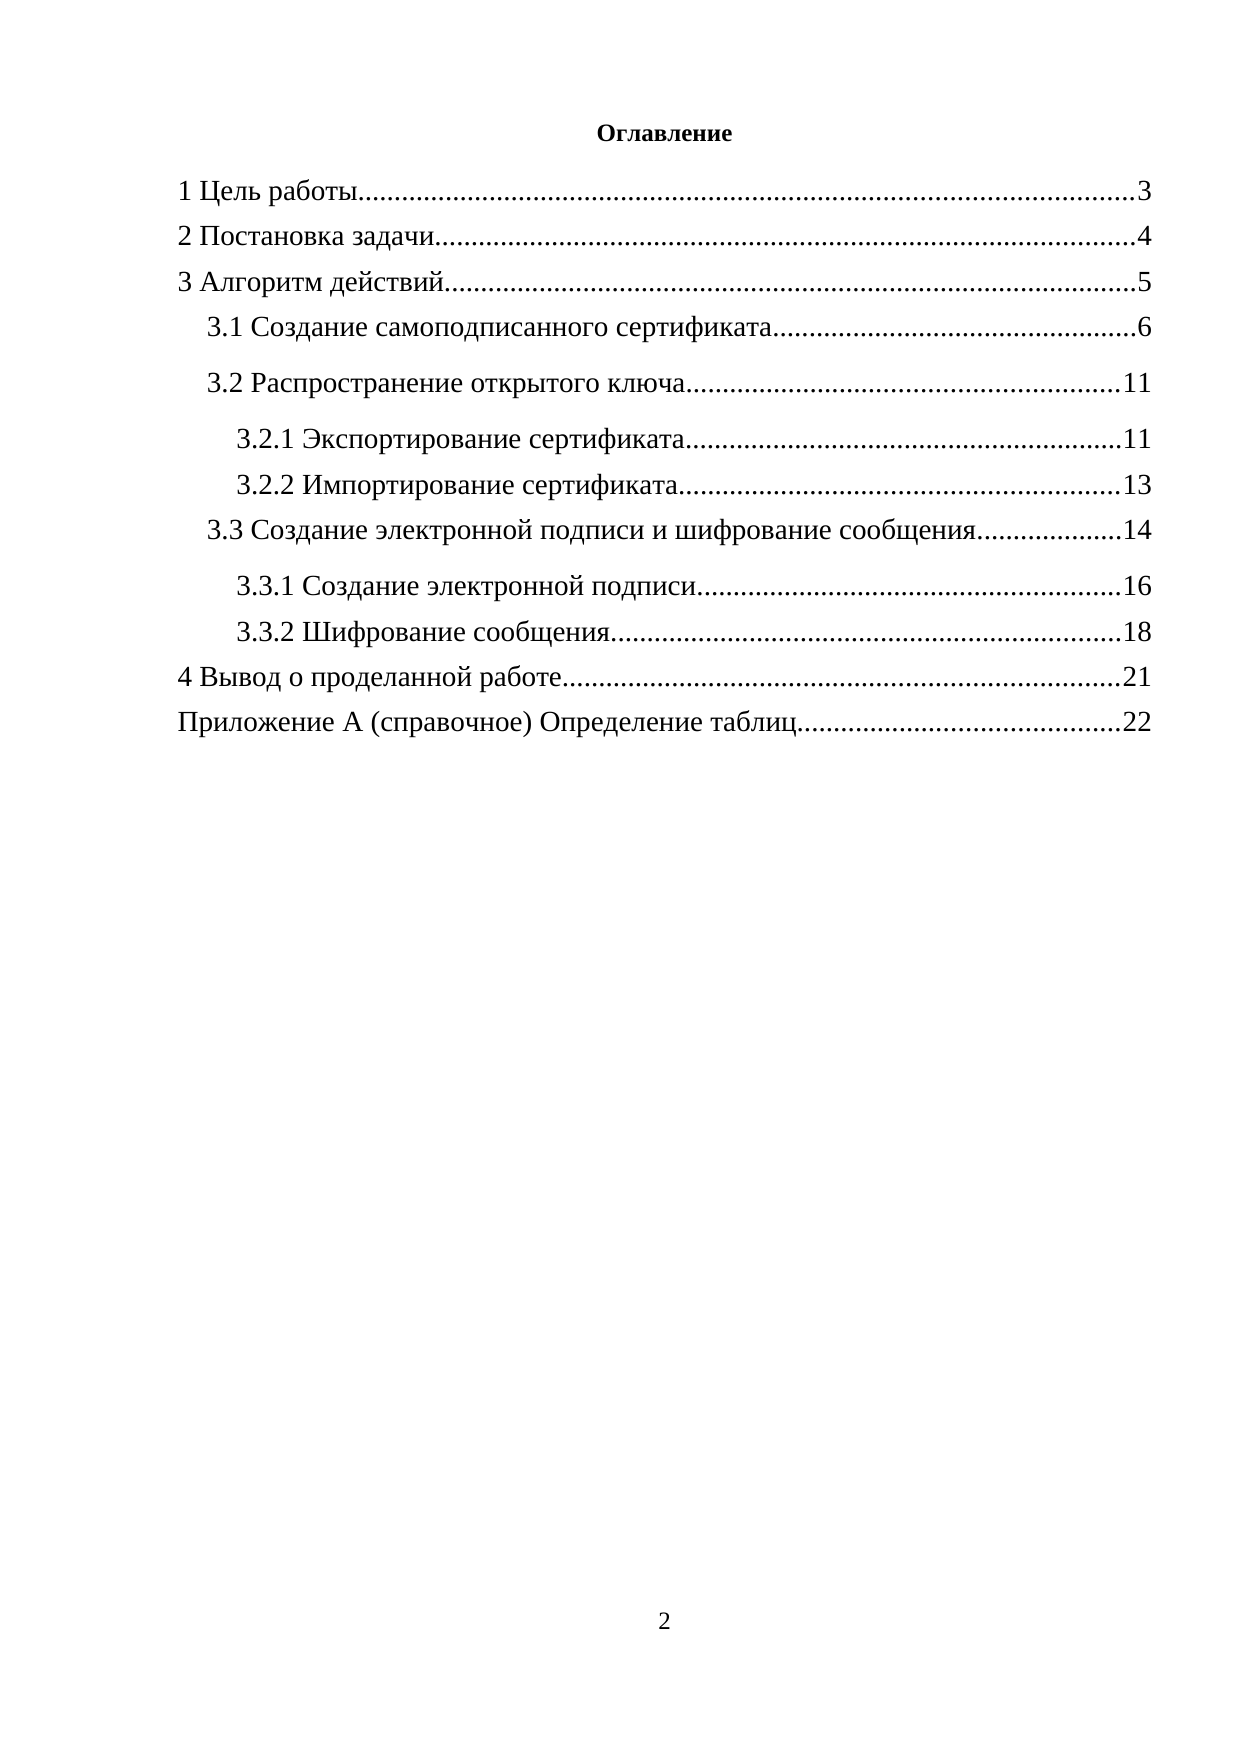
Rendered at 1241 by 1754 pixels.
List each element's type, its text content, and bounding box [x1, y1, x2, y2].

text 3 Алгоритм действий 5 [177, 264, 1152, 297]
text 3.3.1 Создание электронной подписи 16 [236, 568, 1152, 602]
text 3.3 Создание электронной подписи и шифрование сообщения 14 [207, 512, 1152, 546]
text 3.3.2 Шифрование сообщения 18 [236, 614, 1152, 647]
text 3.2.2 Импортирование сертификата 13 [236, 467, 1152, 500]
text 3.2.1 Экспортирование сертификата 11 [236, 421, 1152, 455]
text 4 Вывод о проделанной работе 21 [177, 659, 1152, 692]
subtitle Оглавление [177, 118, 1152, 147]
text 3.2 Распространение открытого ключа 11 [207, 365, 1152, 399]
text Приложение А (справочное) Определение таблиц 22 [177, 704, 1152, 738]
text 3.1 Создание самоподписанного сертификата 6 [207, 309, 1152, 342]
text 1 Цель работы 3 [177, 173, 1152, 207]
text 2 Постановка задачи 4 [177, 218, 1152, 252]
